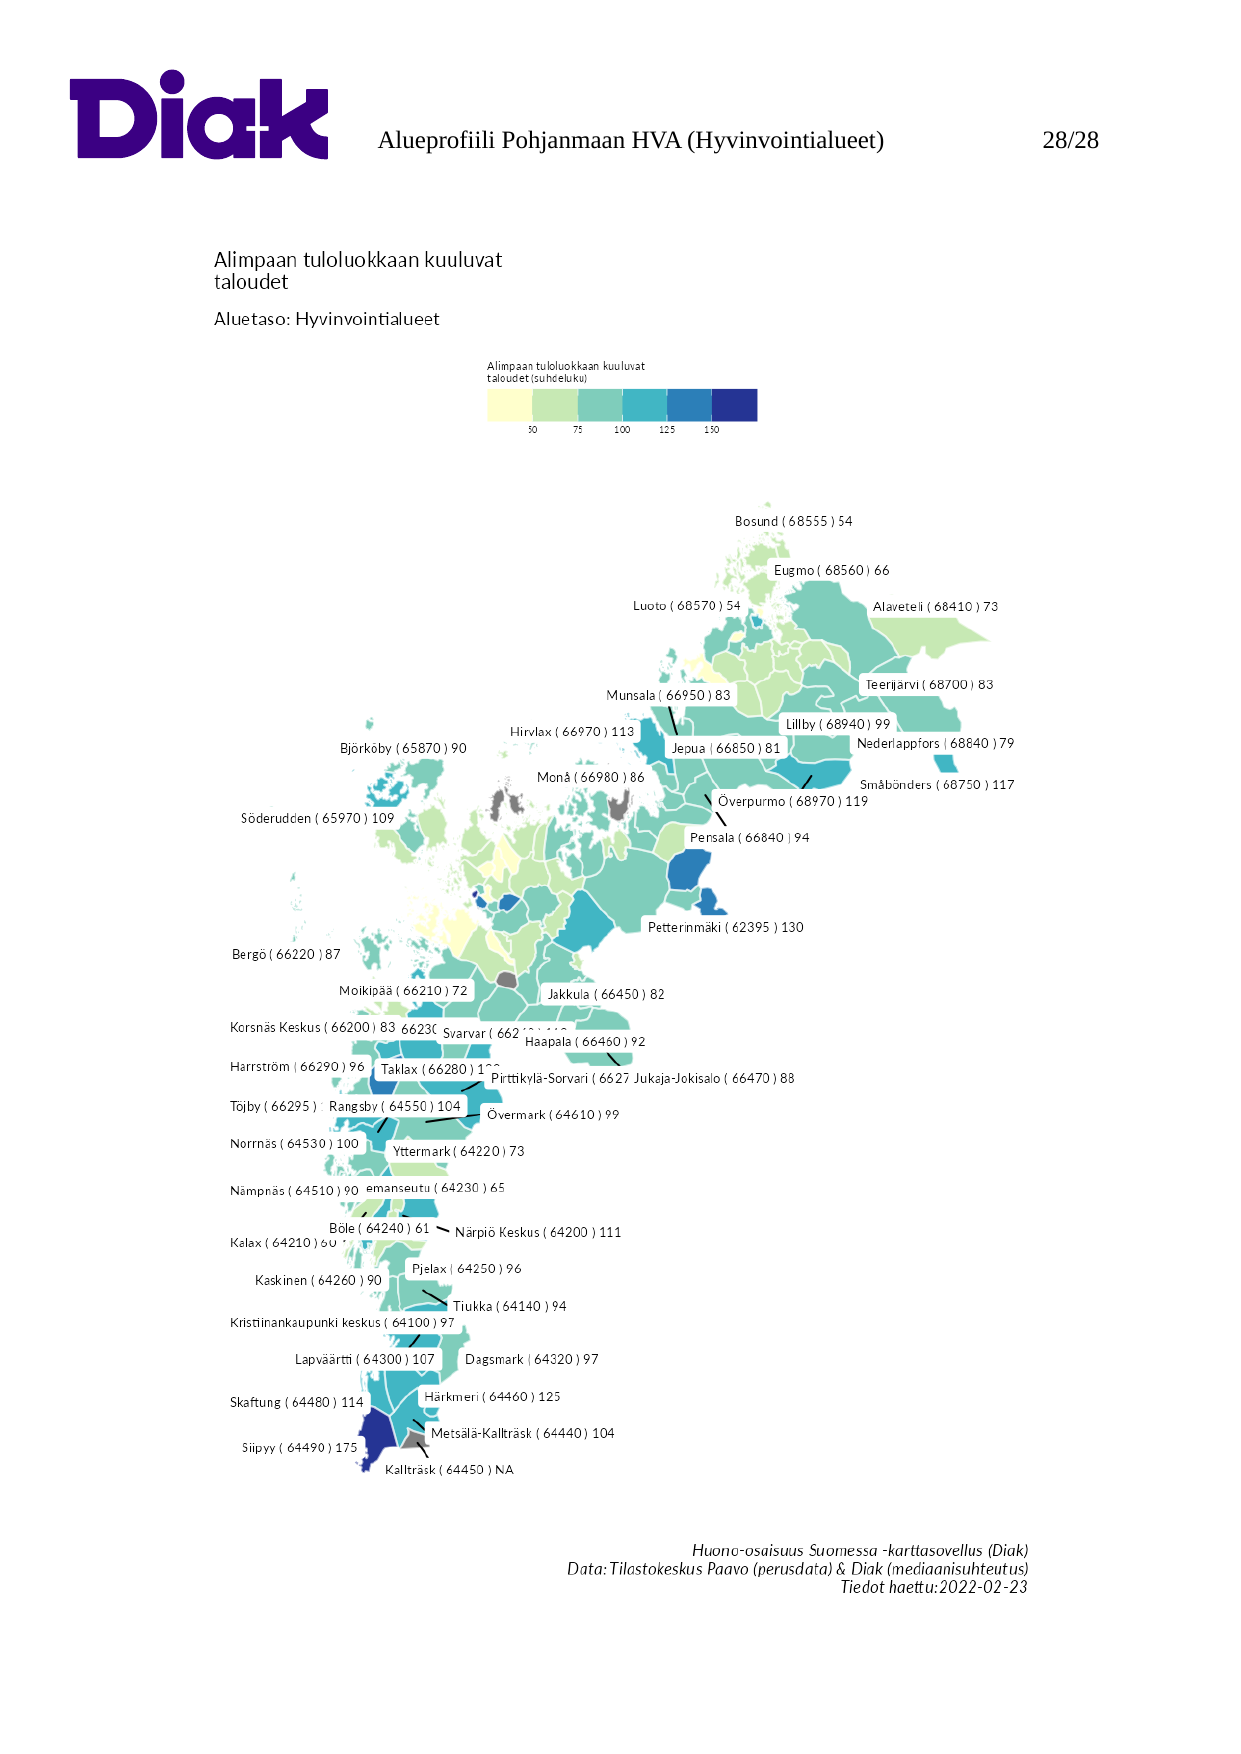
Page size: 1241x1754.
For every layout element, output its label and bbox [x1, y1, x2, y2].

picture [61, 196, 1179, 1651]
